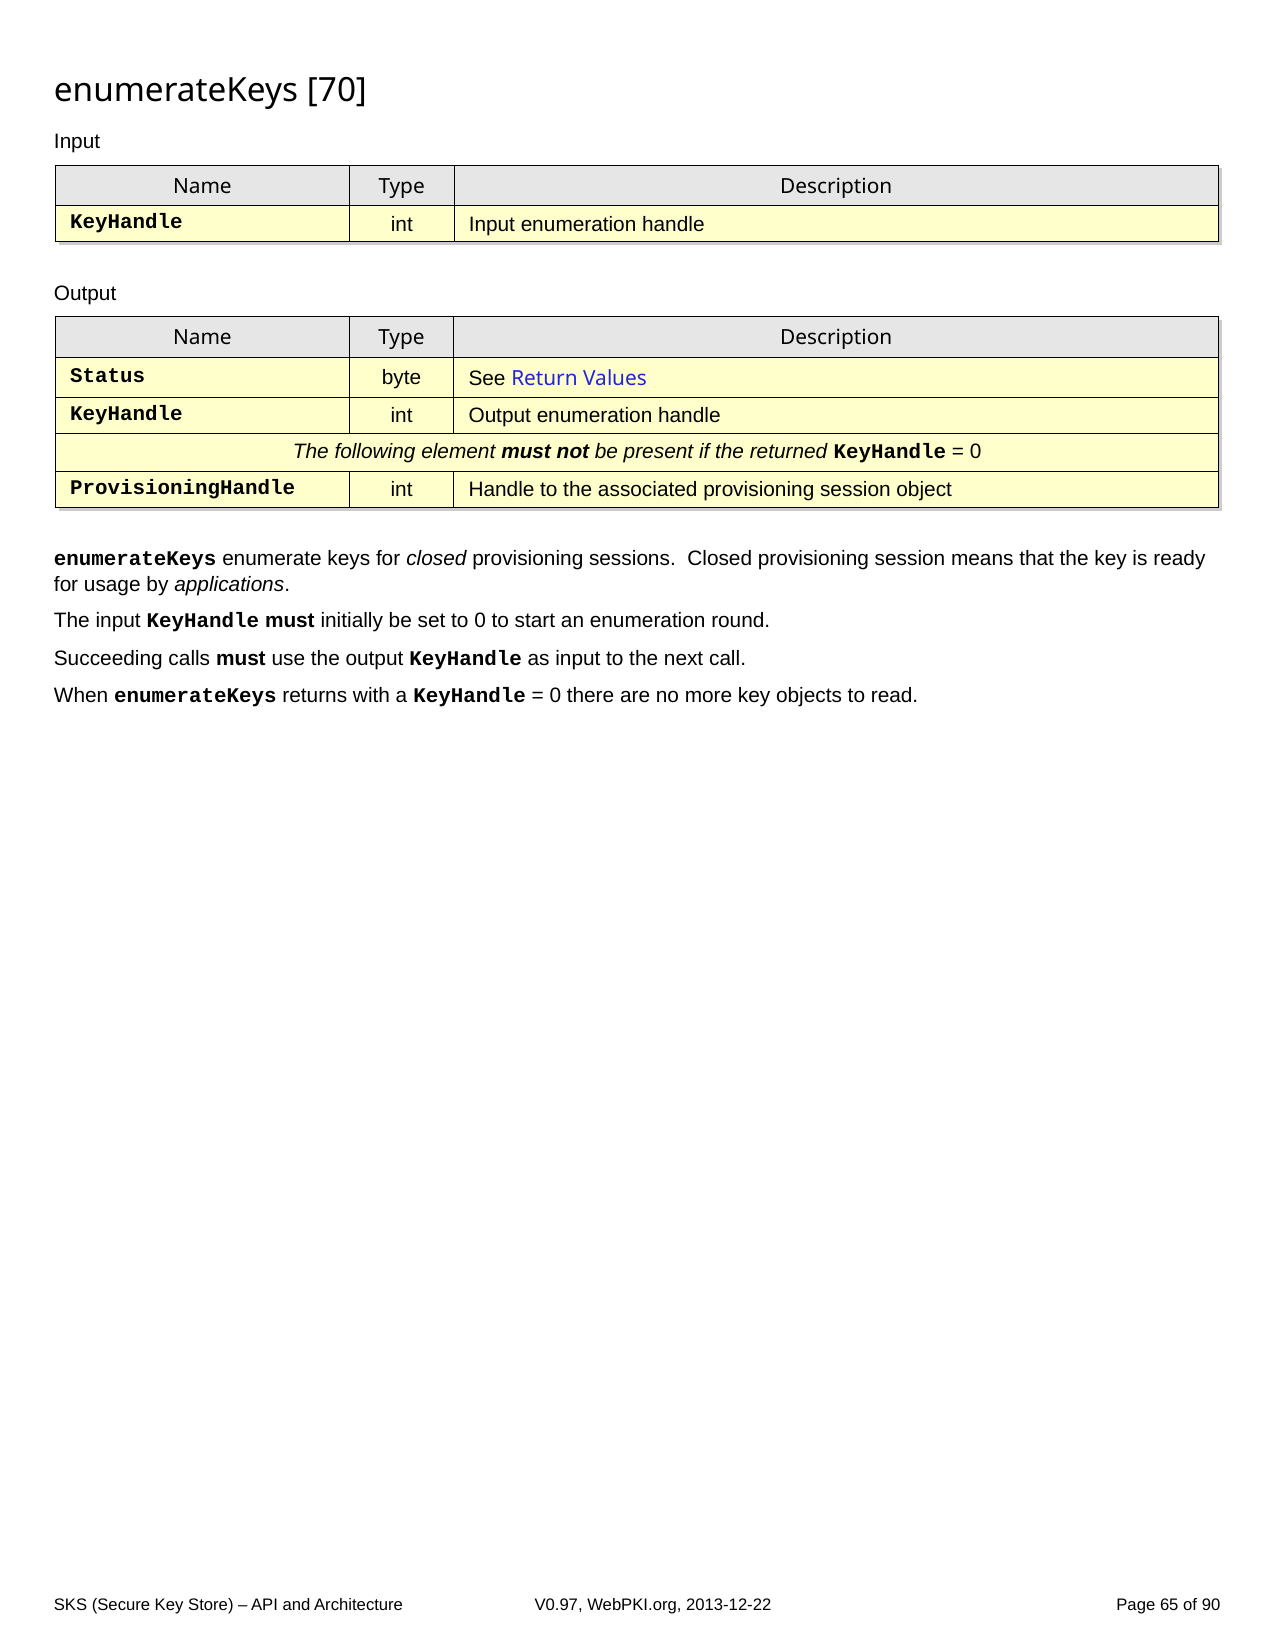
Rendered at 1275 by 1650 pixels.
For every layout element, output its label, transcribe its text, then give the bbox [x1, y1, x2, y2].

table_cell Output enumeration handle [454, 398, 1218, 433]
text When enumerateKeys returns with a KeyHandle = 0 there are no more key objects to read. [54, 683, 1221, 709]
table_header Description [455, 166, 1218, 205]
table_cell ProvisioningHandle [56, 472, 349, 507]
table_cell Input enumeration handle [455, 206, 1218, 241]
table_cell int [350, 398, 453, 433]
table_cell Status [56, 358, 349, 397]
table_cell Handle to the associated provisioning session object [454, 472, 1218, 507]
table_header Type [350, 166, 454, 205]
text Succeeding calls must use the output KeyHandle as input to the next call. [54, 645, 1221, 671]
table_cell KeyHandle [56, 398, 349, 433]
subtitle enumerateKeys [70] [54, 66, 1221, 111]
table_cell The following element must not be present if the returned KeyHandle = 0 [56, 434, 1218, 471]
text The input KeyHandle must initially be set to 0 to start an enumeration round. [54, 608, 1221, 634]
table_cell int [350, 472, 453, 507]
table_cell KeyHandle [56, 206, 349, 241]
table_header Name [56, 166, 349, 205]
text Input [54, 129, 1221, 153]
table_cell See Return Values [454, 358, 1218, 397]
table_header Description [454, 317, 1218, 357]
table_cell int [350, 206, 454, 241]
table_cell byte [350, 358, 453, 397]
text enumerateKeys enumerate keys for closed provisioning sessions. Closed provisioning session means that the key is ready for usage by applications. [54, 546, 1221, 596]
table_header Name [56, 317, 349, 357]
text Output [54, 281, 1221, 304]
table_header Type [350, 317, 453, 357]
